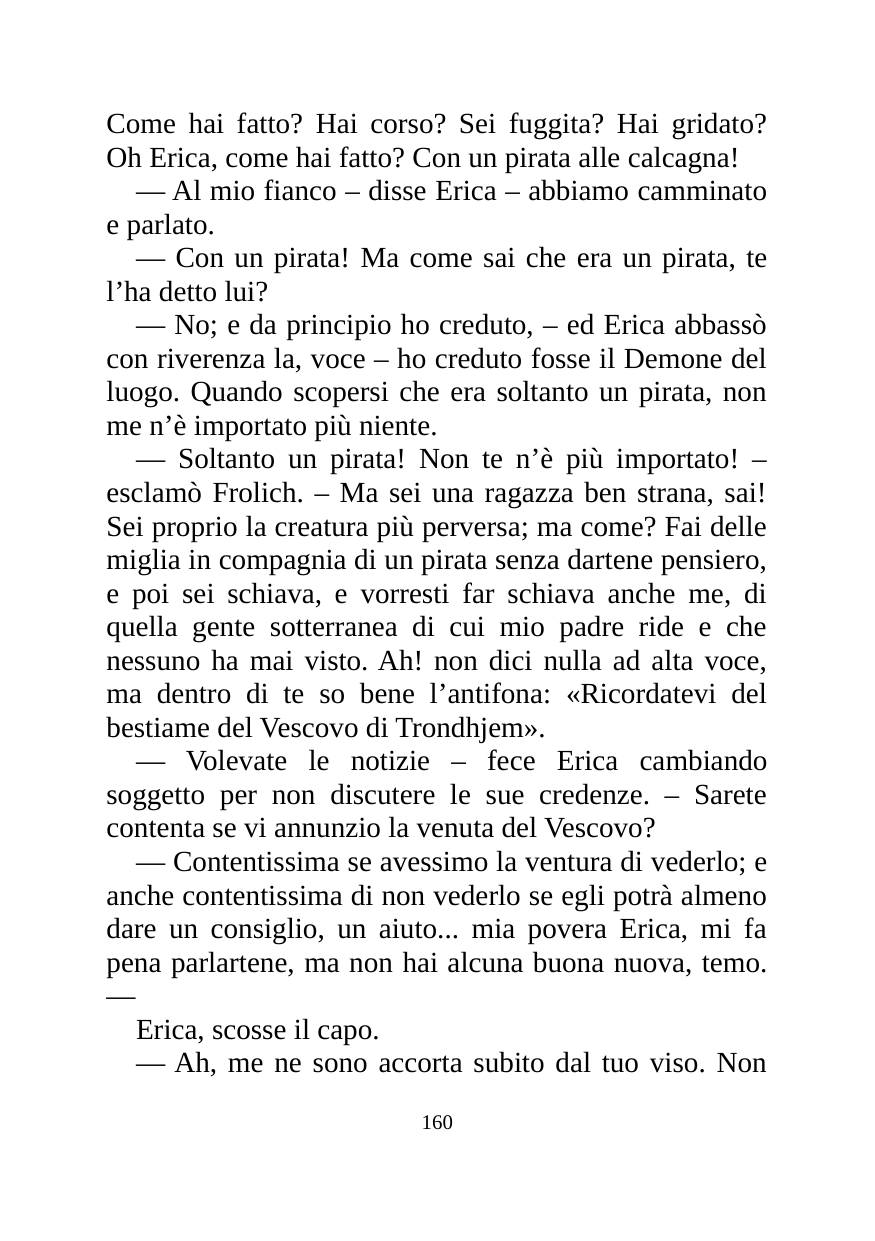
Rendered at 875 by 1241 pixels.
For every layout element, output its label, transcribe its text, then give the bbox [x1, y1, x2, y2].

text — Con un pirata! Ma come sai che era un pirata, te l’ha detto lui? [106, 240, 768, 307]
text — Contentissima se avessimo la ventura di vederlo; e anche contentissima di non vederlo se egli potrà almeno dare un consiglio, un aiuto... mia povera Erica, mi fa pena parlartene, ma non hai alcuna buona nuova, temo. — [106, 844, 768, 1012]
text — Soltanto un pirata! Non te n’è più importato! – esclamò Frolich. – Ma sei una ragazza ben strana, sai! Sei proprio la creatura più perversa; ma come? Fai delle miglia in compagnia di un pirata senza dartene pensiero, e poi sei schiava, e vorresti far schiava anche me, di quella gente sotterranea di cui mio padre ride e che nessuno ha mai visto. Ah! non dici nulla ad alta voce, ma dentro di te so bene l’antifona: «Ricordatevi del bestiame del Vescovo di Trondhjem». [106, 442, 768, 743]
text Erica, scosse il capo. [106, 1012, 768, 1045]
text Come hai fatto? Hai corso? Sei fuggita? Hai gridato? Oh Erica, come hai fatto? Con un pirata alle calcagna! [106, 106, 768, 173]
text — No; e da principio ho creduto, – ed Erica abbassò con riverenza la, voce – ho creduto fosse il Demone del luogo. Quando scopersi che era soltanto un pirata, non me n’è importato più niente. [106, 307, 768, 442]
text — Volevate le notizie – fece Erica cambiando soggetto per non discutere le sue credenze. – Sarete contenta se vi annunzio la venuta del Vescovo? [106, 743, 768, 844]
text — Ah, me ne sono accorta subito dal tuo viso. Non [106, 1045, 768, 1079]
text — Al mio fianco – disse Erica – abbiamo camminato e parlato. [106, 173, 768, 240]
